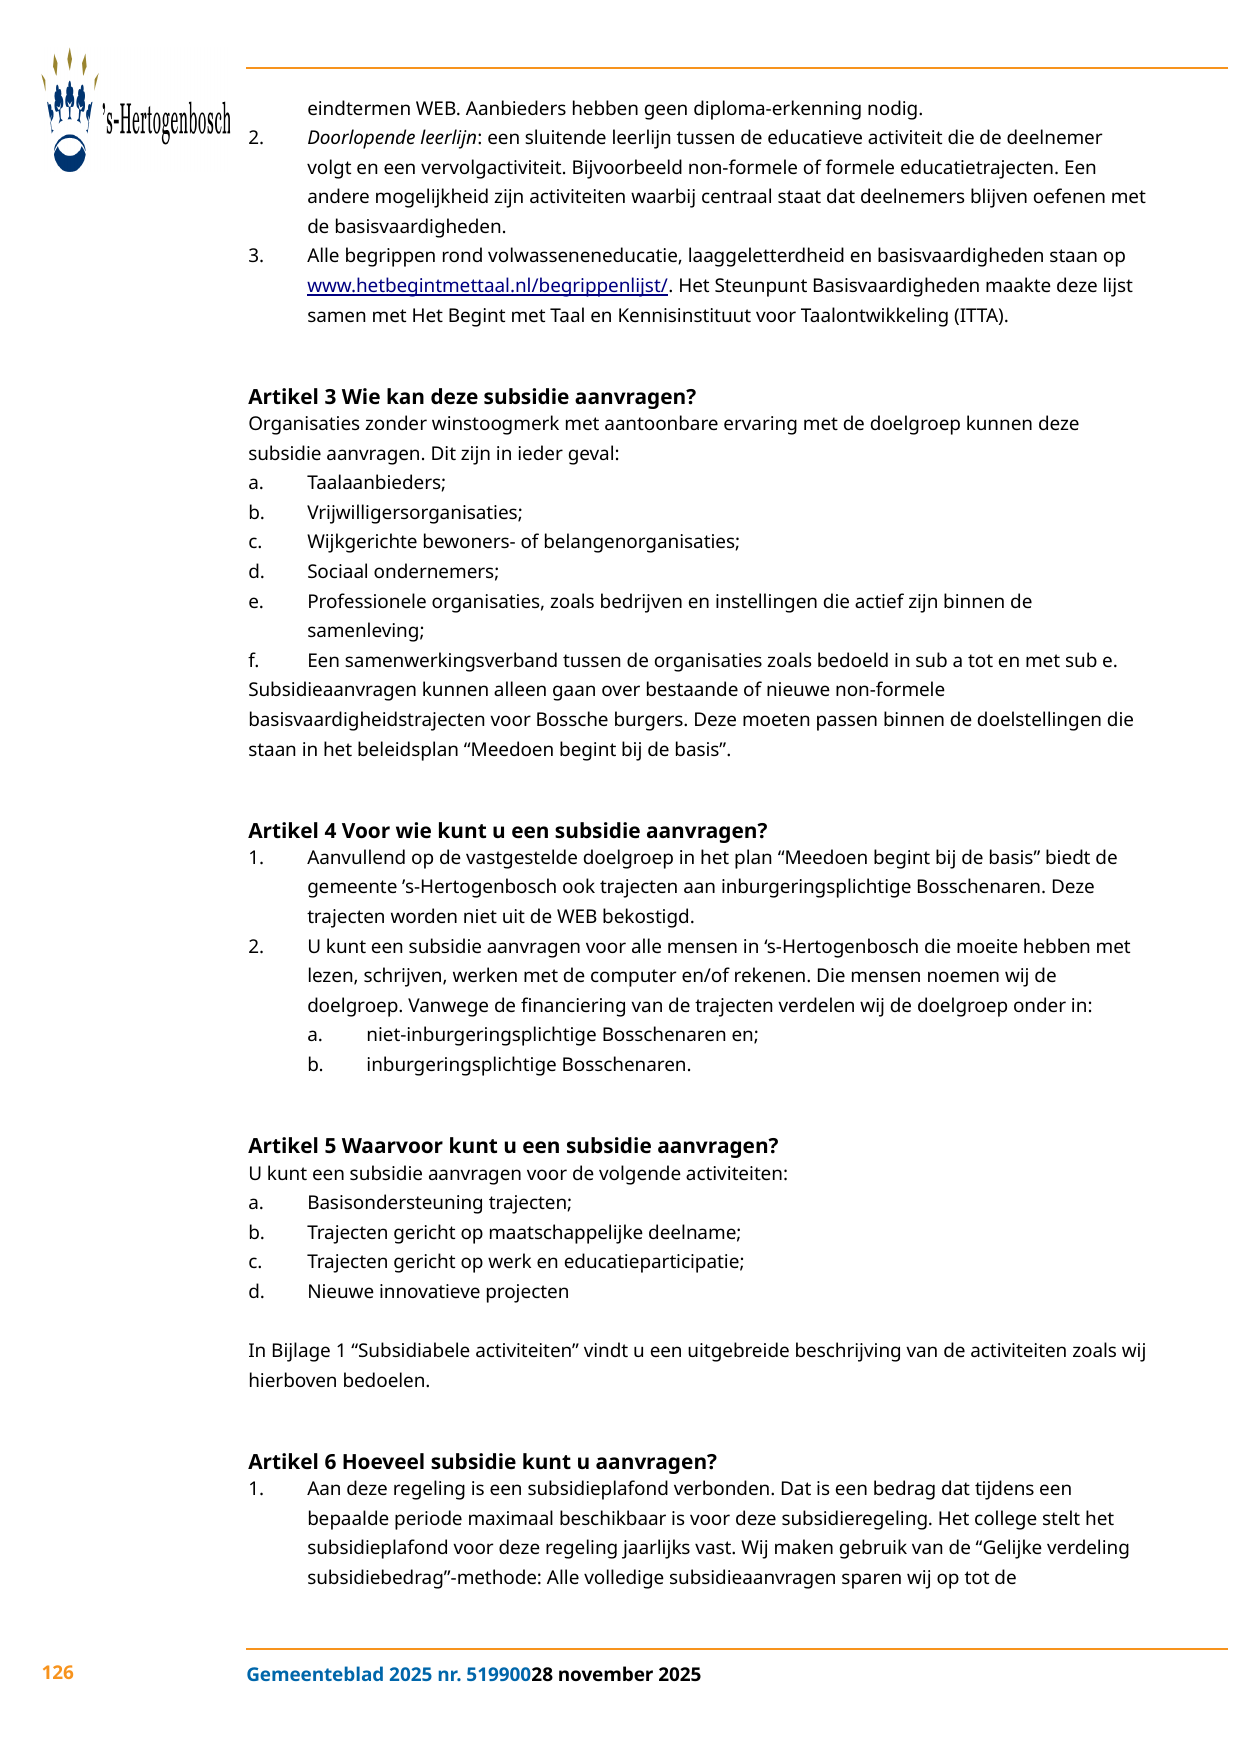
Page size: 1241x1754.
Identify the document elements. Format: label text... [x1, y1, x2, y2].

list Professionele organisaties, zoals bedrijven en instellingen die actief zijn binnen de samenleving; [248, 588, 1152, 643]
text Artikel 3 Wie kan deze subsidie aanvragen? [248, 382, 1152, 410]
list Trajecten gericht op werk en educatieparticipatie; [248, 1248, 1152, 1274]
picture [41, 47, 231, 172]
list Basisondersteuning trajecten; [248, 1189, 1152, 1215]
list Sociaal ondernemers; [248, 558, 1152, 584]
list Doorlopende leerlijn: een sluitende leerlijn tussen de educatieve activiteit die de deelnemer volgt en een vervolgactiviteit. Bijvoorbeeld non-formele of formele educatietrajecten. Een andere mogelijkheid zijn activiteiten waarbij centraal staat dat deelnemers blijven oefenen met de basisvaardigheden. [248, 124, 1152, 239]
list U kunt een subsidie aanvragen voor alle mensen in ‘s-Hertogenbosch die moeite hebben met lezen, schrijven, werken met de computer en/of rekenen. Die mensen noemen wij de doelgroep. Vanwege de financiering van de trajecten verdelen wij de doelgroep onder in: [248, 933, 1152, 1018]
text Organisaties zonder winstoogmerk met aantoonbare ervaring met de doelgroep kunnen deze subsidie aanvragen. Dit zijn in ieder geval: [248, 410, 1152, 466]
list Vrijwilligersorganisaties; [248, 499, 1152, 525]
list inburgeringsplichtige Bosschenaren. [307, 1051, 1152, 1077]
list niet-inburgeringsplichtige Bosschenaren en; [307, 1022, 1152, 1047]
text Subsidieaanvragen kunnen alleen gaan over bestaande of nieuwe non-formele basisvaardigheidstrajecten voor Bossche burgers. Deze moeten passen binnen de doelstellingen die staan in het beleidsplan “Meedoen begint bij de basis”. [248, 677, 1152, 761]
list Alle begrippen rond volwasseneneducatie, laaggeletterdheid en basisvaardigheden staan op www.hetbegintmettaal.nl/begrippenlijst/. Het Steunpunt Basisvaardigheden maakte deze lijst samen met Het Begint met Taal en Kennisinstituut voor Taalontwikkeling (ITTA). [248, 243, 1152, 328]
text U kunt een subsidie aanvragen voor de volgende activiteiten: [248, 1160, 1152, 1185]
list Een samenwerkingsverband tussen de organisaties zoals bedoeld in sub a tot en met sub e. [248, 647, 1152, 673]
list Trajecten gericht op maatschappelijke deelname; [248, 1219, 1152, 1244]
text Artikel 5 Waarvoor kunt u een subsidie aanvragen? [248, 1131, 1152, 1160]
list Wijkgerichte bewoners- of belangenorganisaties; [248, 529, 1152, 554]
text In Bijlage 1 “Subsidiabele activiteiten” vindt u een uitgebreide beschrijving van de activiteiten zoals wij hierboven bedoelen. [248, 1337, 1152, 1392]
text Artikel 4 Voor wie kunt u een subsidie aanvragen? [248, 816, 1152, 844]
list Aanvullend op de vastgestelde doelgroep in het plan “Meedoen begint bij de basis” biedt de gemeente ’s-Hertogenbosch ook trajecten aan inburgeringsplichtige Bosschenaren. Deze trajecten worden niet uit de WEB bekostigd. [248, 844, 1152, 929]
list eindtermen WEB. Aanbieders hebben geen diploma-erkenning nodig. [248, 95, 1152, 121]
list Aan deze regeling is een subsidieplafond verbonden. Dat is een bedrag dat tijdens een bepaalde periode maximaal beschikbaar is voor deze subsidieregeling. Het college stelt het subsidieplafond voor deze regeling jaarlijks vast. Wij maken gebruik van de “Gelijke verdeling subsidiebedrag”-methode: Alle volledige subsidieaanvragen sparen wij op tot de [248, 1475, 1152, 1590]
text Artikel 6 Hoeveel subsidie kunt u aanvragen? [248, 1447, 1152, 1475]
list Taalaanbieders; [248, 469, 1152, 495]
list Nieuwe innovatieve projecten [248, 1278, 1152, 1304]
